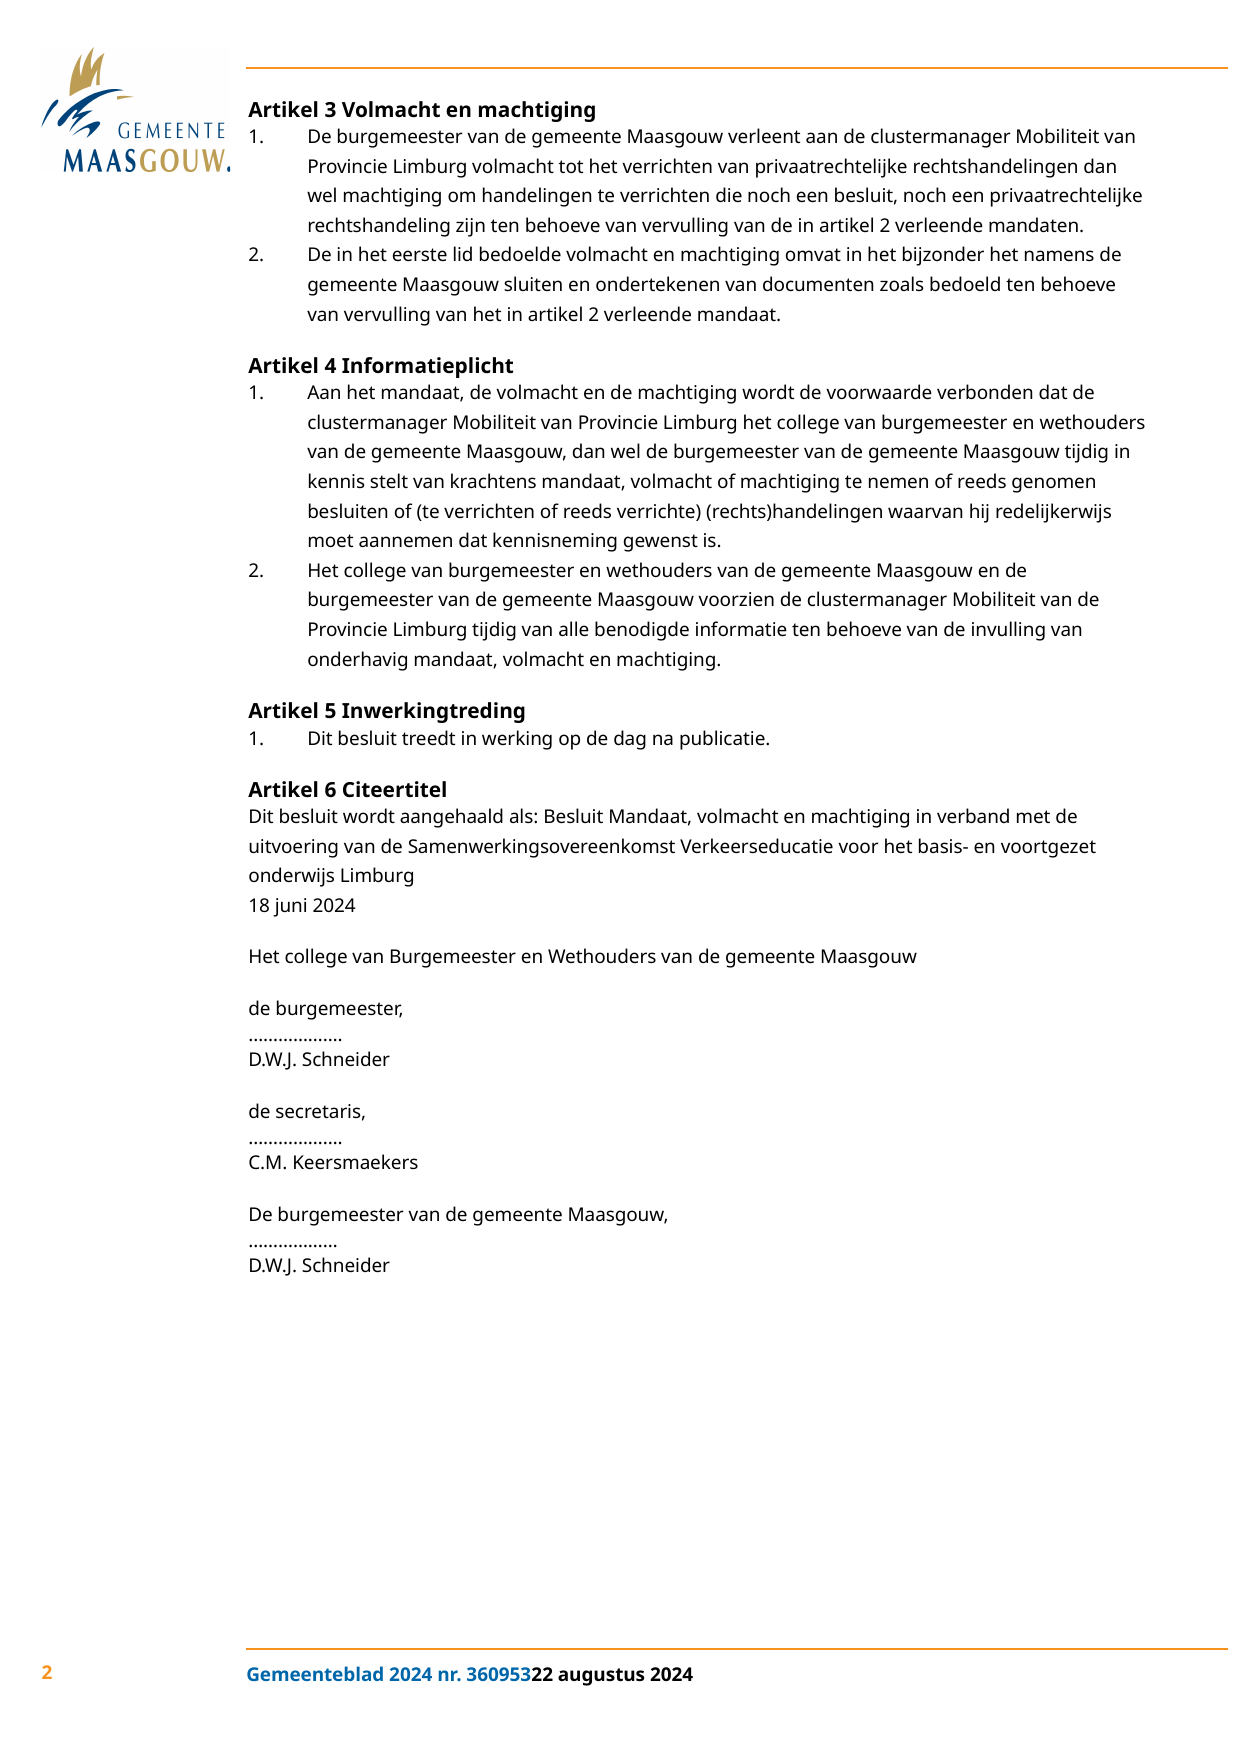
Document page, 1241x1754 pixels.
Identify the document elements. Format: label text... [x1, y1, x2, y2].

text Artikel 6 Citeertitel [248, 775, 1152, 803]
text D.W.J. Schneider [248, 1252, 1152, 1278]
text Artikel 4 Informatieplicht [248, 351, 1152, 379]
text ………………. [248, 1021, 1152, 1047]
text Het college van Burgemeester en Wethouders van de gemeente Maasgouw [248, 944, 1152, 969]
list Dit besluit treedt in werking op de dag na publicatie. [248, 725, 1152, 750]
text D.W.J. Schneider [248, 1047, 1152, 1072]
list Het college van burgemeester en wethouders van de gemeente Maasgouw en de burgemeester van de gemeente Maasgouw voorzien de clustermanager Mobiliteit van de Provincie Limburg tijdig van alle benodigde informatie ten behoeve van de invulling van onderhavig mandaat, volmacht en machtiging. [248, 557, 1152, 672]
text 18 juni 2024 [248, 892, 1152, 918]
text ……………… [248, 1227, 1152, 1252]
list Aan het mandaat, de volmacht en de machtiging wordt de voorwaarde verbonden dat de clustermanager Mobiliteit van Provincie Limburg het college van burgemeester en wethouders van de gemeente Maasgouw, dan wel de burgemeester van de gemeente Maasgouw tijdig in kennis stelt van krachtens mandaat, volmacht of machtiging te nemen of reeds genomen besluiten of (te verrichten of reeds verrichte) (rechts)handelingen waarvan hij redelijkerwijs moet aannemen dat kennisneming gewenst is. [248, 379, 1152, 553]
text C.M. Keersmaekers [248, 1149, 1152, 1175]
text Artikel 3 Volmacht en machtiging [248, 95, 1152, 123]
text de secretaris, [248, 1098, 1152, 1124]
text De burgemeester van de gemeente Maasgouw, [248, 1201, 1152, 1227]
text ………………. [248, 1124, 1152, 1149]
list De in het eerste lid bedoelde volmacht en machtiging omvat in het bijzonder het namens de gemeente Maasgouw sluiten en ondertekenen van documenten zoals bedoeld ten behoeve van vervulling van het in artikel 2 verleende mandaat. [248, 242, 1152, 326]
text Artikel 5 Inwerkingtreding [248, 696, 1152, 725]
list De burgemeester van de gemeente Maasgouw verleent aan de clustermanager Mobiliteit van Provincie Limburg volmacht tot het verrichten van privaatrechtelijke rechtshandelingen dan wel machtiging om handelingen te verrichten die noch een besluit, noch een privaatrechtelijke rechtshandeling zijn ten behoeve van vervulling van de in artikel 2 verleende mandaten. [248, 123, 1152, 238]
text de burgemeester, [248, 995, 1152, 1021]
text Dit besluit wordt aangehaald als: Besluit Mandaat, volmacht en machtiging in verband met de uitvoering van de Samenwerkingsovereenkomst Verkeerseducatie voor het basis- en voortgezet onderwijs Limburg [248, 803, 1152, 888]
picture [41, 47, 231, 172]
